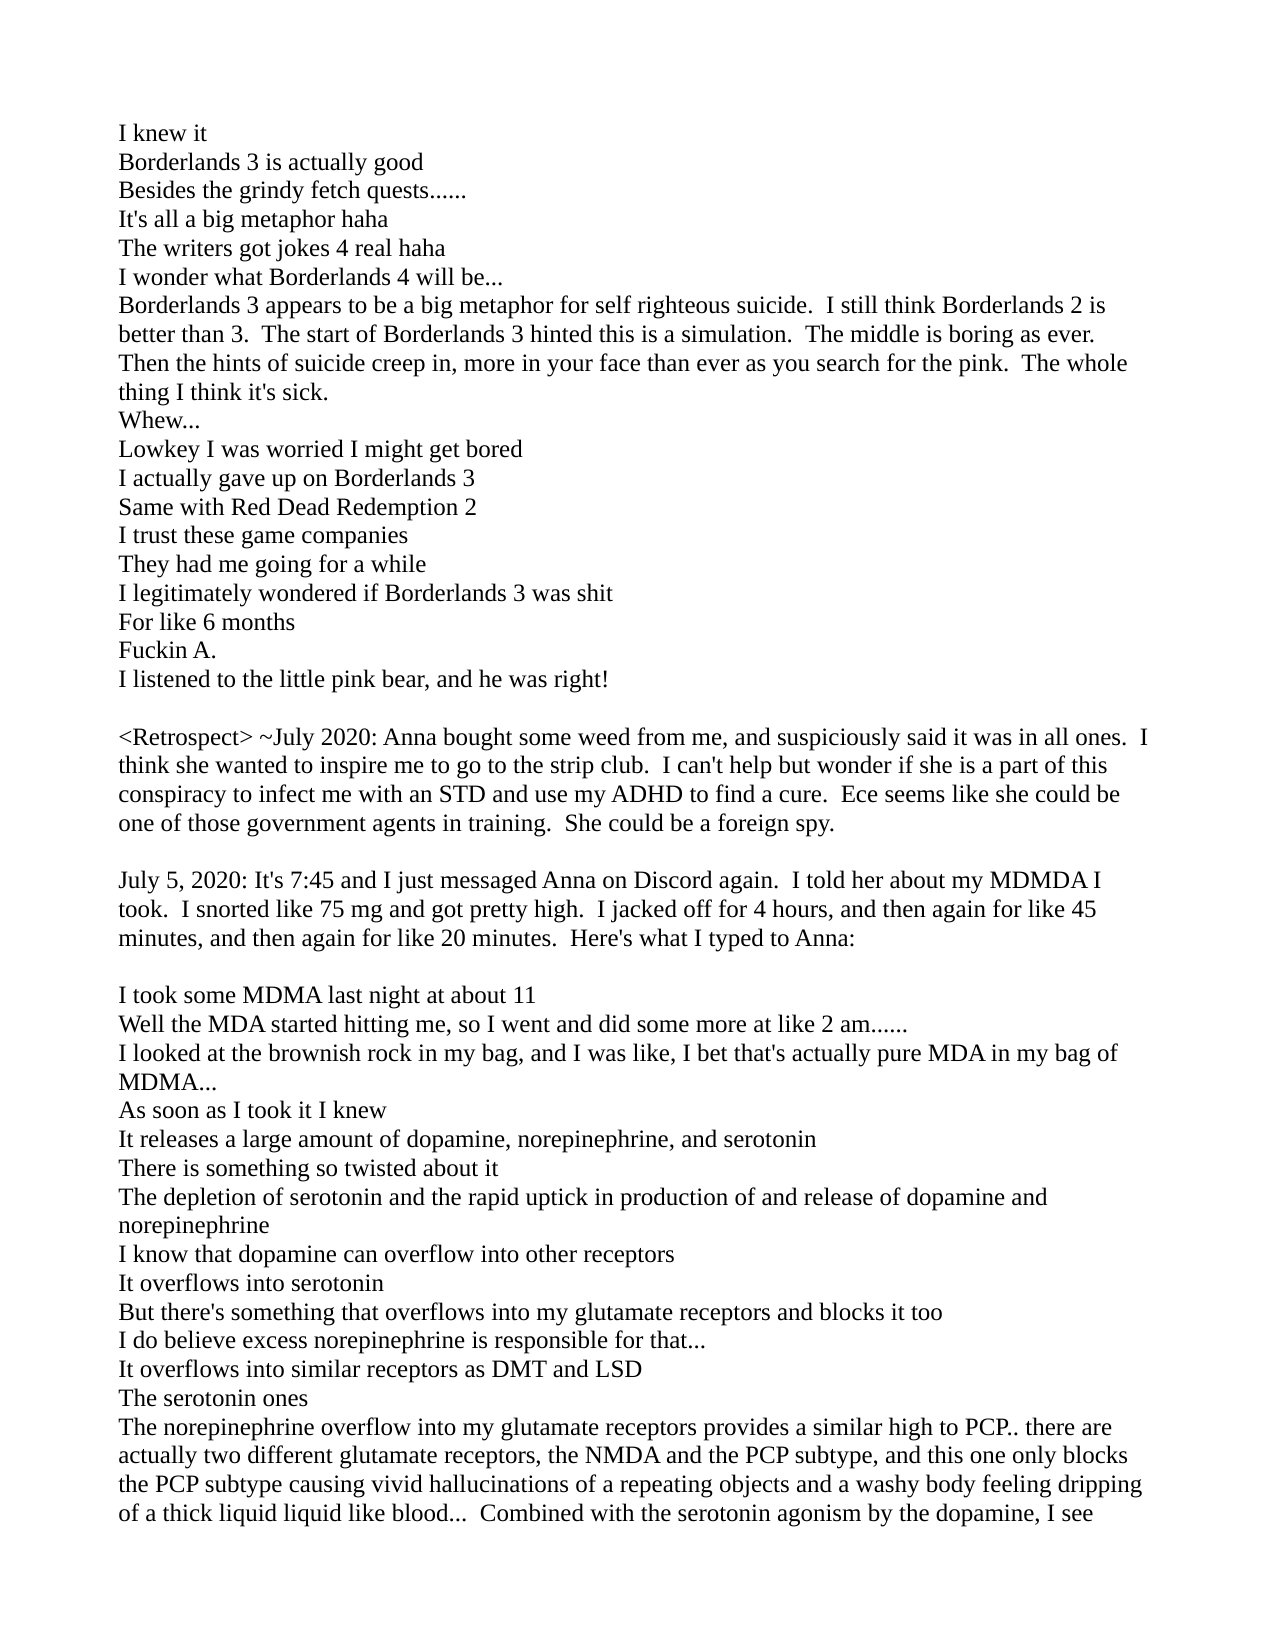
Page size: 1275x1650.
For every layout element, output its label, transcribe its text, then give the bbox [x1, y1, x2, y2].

text <Retrospect> ~July 2020: Anna bought some weed from me, and suspiciously said it was in all ones. I think she wanted to inspire me to go to the strip club. I can't help but wonder if she is a part of this conspiracy to infect me with an STD and use my ADHD to find a cure. Ece seems like she could be one of those government agents in training. She could be a foreign spy. [118, 722, 1157, 837]
text Lowkey I was worried I might get bored [118, 434, 1157, 463]
text Well the MDA started hitting me, so I went and did some more at like 2 am...... [118, 1009, 1157, 1038]
text For like 6 months [118, 607, 1157, 636]
text The depletion of serotonin and the rapid uptick in production of and release of dopamine and norepinephrine [118, 1182, 1157, 1239]
text The norepinephrine overflow into my glutamate receptors provides a similar high to PCP.. there are actually two different glutamate receptors, the NMDA and the PCP subtype, and this one only blocks the PCP subtype causing vivid hallucinations of a repeating objects and a washy body feeling dripping of a thick liquid liquid like blood... Combined with the serotonin agonism by the dopamine, I see [118, 1412, 1157, 1527]
text I actually gave up on Borderlands 3 [118, 463, 1157, 492]
text It releases a large amount of dopamine, norepinephrine, and serotonin [118, 1124, 1157, 1153]
text The serotonin ones [118, 1383, 1157, 1412]
text As soon as I took it I knew [118, 1096, 1157, 1124]
text I took some MDMA last night at about 11 [118, 981, 1157, 1009]
text The writers got jokes 4 real haha [118, 233, 1157, 262]
text I know that dopamine can overflow into other receptors [118, 1239, 1157, 1268]
text I legitimately wondered if Borderlands 3 was shit [118, 578, 1157, 607]
text They had me going for a while [118, 549, 1157, 578]
text But there's something that overflows into my glutamate receptors and blocks it too [118, 1297, 1157, 1326]
text It's all a big metaphor haha [118, 204, 1157, 233]
text I trust these game companies [118, 521, 1157, 549]
text I listened to the little pink bear, and he was right! [118, 664, 1157, 693]
text Borderlands 3 appears to be a big metaphor for self righteous suicide. I still think Borderlands 2 is better than 3. The start of Borderlands 3 hinted this is a simulation. The middle is boring as ever. Then the hints of suicide creep in, more in your face than ever as you search for the pink. The whole thing I think it's sick. [118, 291, 1157, 406]
text There is something so twisted about it [118, 1153, 1157, 1182]
text I looked at the brownish rock in my bag, and I was like, I bet that's actually pure MDA in my bag of MDMA... [118, 1038, 1157, 1096]
text Fuckin A. [118, 636, 1157, 664]
text July 5, 2020: It's 7:45 and I just messaged Anna on Discord again. I told her about my MDMDA I took. I snorted like 75 mg and got pretty high. I jacked off for 4 hours, and then again for like 45 minutes, and then again for like 20 minutes. Here's what I typed to Anna: [118, 866, 1157, 952]
text Same with Red Dead Redemption 2 [118, 492, 1157, 521]
text It overflows into serotonin [118, 1268, 1157, 1297]
text It overflows into similar receptors as DMT and LSD [118, 1354, 1157, 1383]
text Borderlands 3 is actually good [118, 147, 1157, 176]
text I wonder what Borderlands 4 will be... [118, 262, 1157, 291]
text Whew... [118, 406, 1157, 434]
text I do believe excess norepinephrine is responsible for that... [118, 1326, 1157, 1354]
text Besides the grindy fetch quests...... [118, 176, 1157, 204]
text I knew it [118, 118, 1157, 147]
